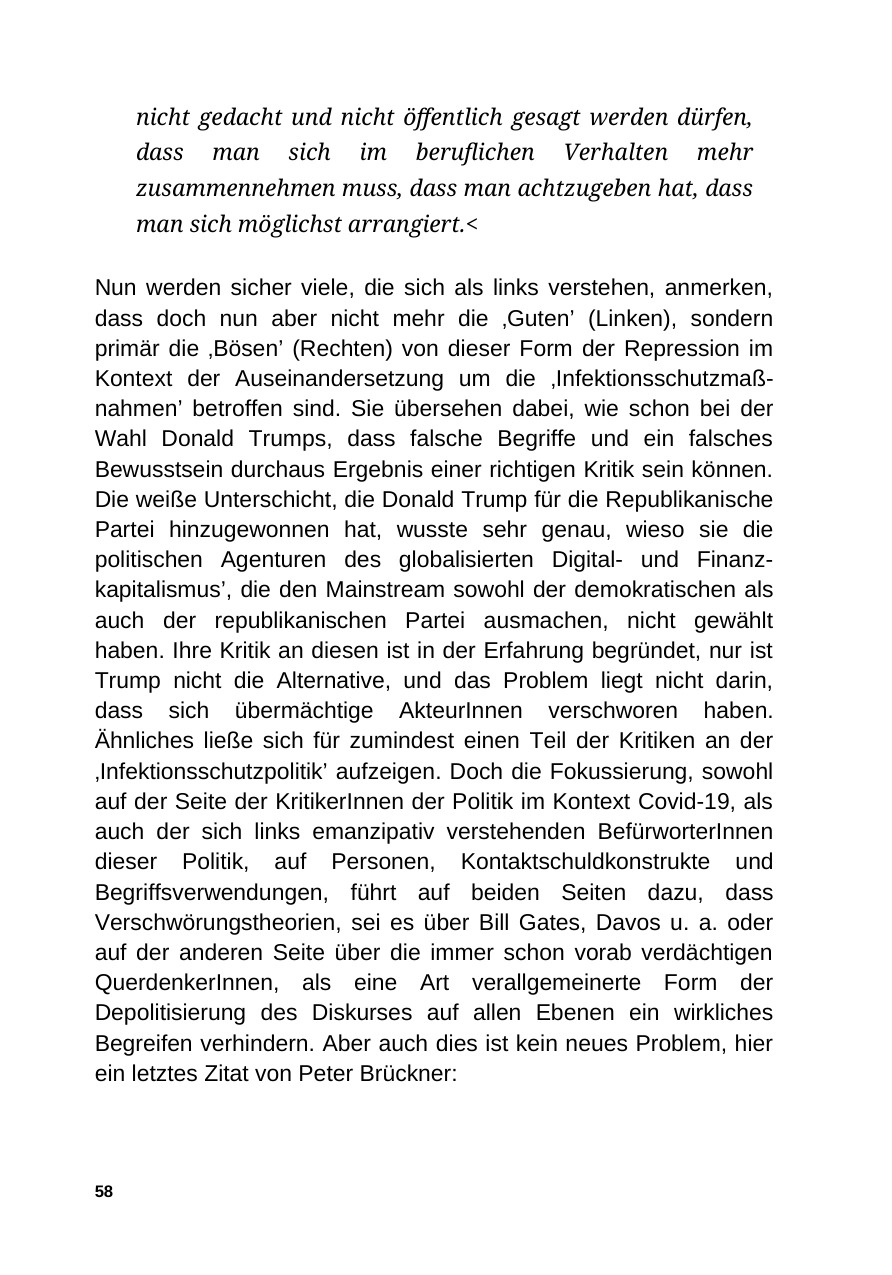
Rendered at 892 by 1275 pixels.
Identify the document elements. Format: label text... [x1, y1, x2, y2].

text nicht gedacht und nicht öffentlich gesagt werden dürfen, dass man sich im beruflichen Verhalten mehr zusammennehmen muss, dass man achtzugeben hat, dass man sich möglichst arrangiert.< [136, 100, 756, 239]
text Nun werden sicher viele, die sich als links verstehen, anmerken, dass doch nun aber nicht mehr die ‚Guten’ (Linken), sondern primär die ‚Bösen’ (Rechten) von dieser Form der Repression im Kontext der Auseinandersetzung um die ‚Infektionsschutzmaß-nahmen’ betroffen sind. Sie übersehen dabei, wie schon bei der Wahl Donald Trumps, dass falsche Begriffe und ein falsches Bewusstsein durchaus Ergebnis einer richtigen Kritik sein können. Die weiße Unterschicht, die Donald Trump für die Republikanische Partei hinzugewonnen hat, wusste sehr genau, wieso sie die politischen Agenturen des globalisierten Digital- und Finanz-kapitalismus’, die den Mainstream sowohl der demokratischen als auch der republikanischen Partei ausmachen, nicht gewählt haben. Ihre Kritik an diesen ist in der Erfahrung begründet, nur ist Trump nicht die Alternative, und das Problem liegt nicht darin, dass sich übermächtige AkteurInnen verschworen haben. Ähnliches ließe sich für zumindest einen Teil der Kritiken an der ‚Infektionsschutzpolitik’ aufzeigen. Doch die Fokussierung, sowohl auf der Seite der KritikerInnen der Politik im Kontext Covid-19, als auch der sich links emanzipativ verstehenden BefürworterInnen dieser Politik, auf Personen, Kontaktschuldkonstrukte und Begriffsverwendungen, führt auf beiden Seiten dazu, dass Verschwörungstheorien, sei es über Bill Gates, Davos u. a. oder auf der anderen Seite über die immer schon vorab verdächtigen QuerdenkerInnen, als eine Art verallgemeinerte Form der Depolitisierung des Diskurses auf allen Ebenen ein wirkliches Begreifen verhindern. Aber auch dies ist kein neues Problem, hier ein letztes Zitat von Peter Brückner: [94, 274, 774, 1086]
